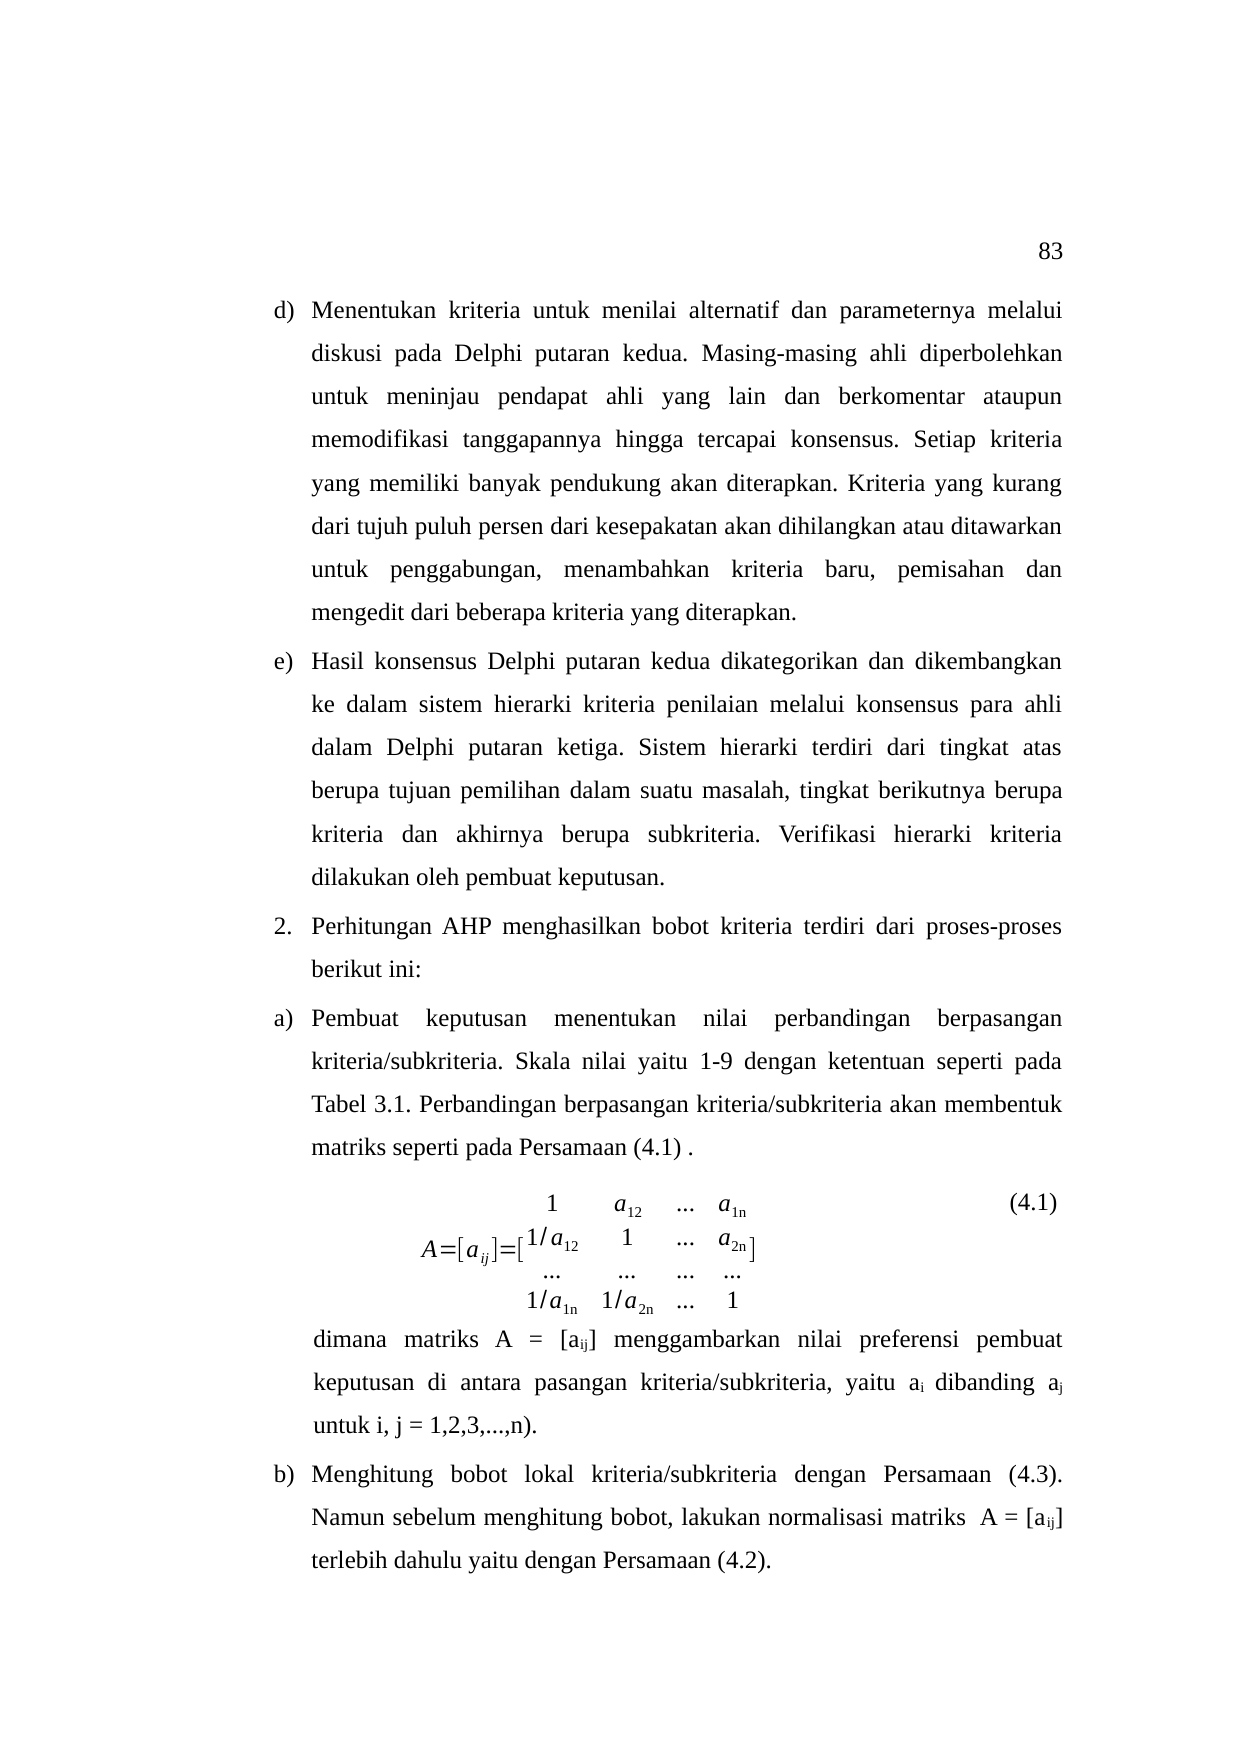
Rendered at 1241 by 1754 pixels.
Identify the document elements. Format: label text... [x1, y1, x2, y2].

table_header [236, 1181, 939, 1324]
table_header (4.1) [939, 1181, 1063, 1324]
list Hasil konsensus Delphi putaran kedua dikategorikan dan dikembangkan ke dalam sistem hierarki kriteria penilaian melalui konsensus para ahli dalam Delphi putaran ketiga. Sistem hierarki terdiri dari tingkat atas berupa tujuan pemilihan dalam suatu masalah, tingkat berikutnya berupa kriteria dan akhirnya berupa subkriteria. Verifikasi hierarki kriteria dilakukan oleh pembuat keputusan. [274, 646, 1063, 891]
list Menentukan kriteria untuk menilai alternatif dan parameternya melalui diskusi pada Delphi putaran kedua. Masing-masing ahli diperbolehkan untuk meninjau pendapat ahli yang lain dan berkomentar ataupun memodifikasi tanggapannya hingga tercapai konsensus. Setiap kriteria yang memiliki banyak pendukung akan diterapkan. Kriteria yang kurang dari tujuh puluh persen dari kesepakatan akan dihilangkan atau ditawarkan untuk penggabungan, menambahkan kriteria baru, pemisahan dan mengedit dari beberapa kriteria yang diterapkan. [274, 295, 1063, 626]
text dimana matriks A = [aij] menggambarkan nilai preferensi pembuat keputusan di antara pasangan kriteria/subkriteria, yaitu ai dibanding aj untuk i, j = 1,2,3,...,n). [313, 1324, 1063, 1439]
list Menghitung bobot lokal kriteria/subkriteria dengan Persamaan (4.3). Namun sebelum menghitung bobot, lakukan normalisasi matriks A = [aij] terlebih dahulu yaitu dengan Persamaan (4.2). [274, 1459, 1063, 1574]
list Pembuat keputusan menentukan nilai perbandingan berpasangan kriteria/subkriteria. Skala nilai yaitu 1-9 dengan ketentuan seperti pada Tabel 3.1. Perbandingan berpasangan kriteria/subkriteria akan membentuk matriks seperti pada Persamaan (4.1) . [274, 1003, 1063, 1161]
list Perhitungan AHP menghasilkan bobot kriteria terdiri dari proses-proses berikut ini: [274, 911, 1063, 983]
